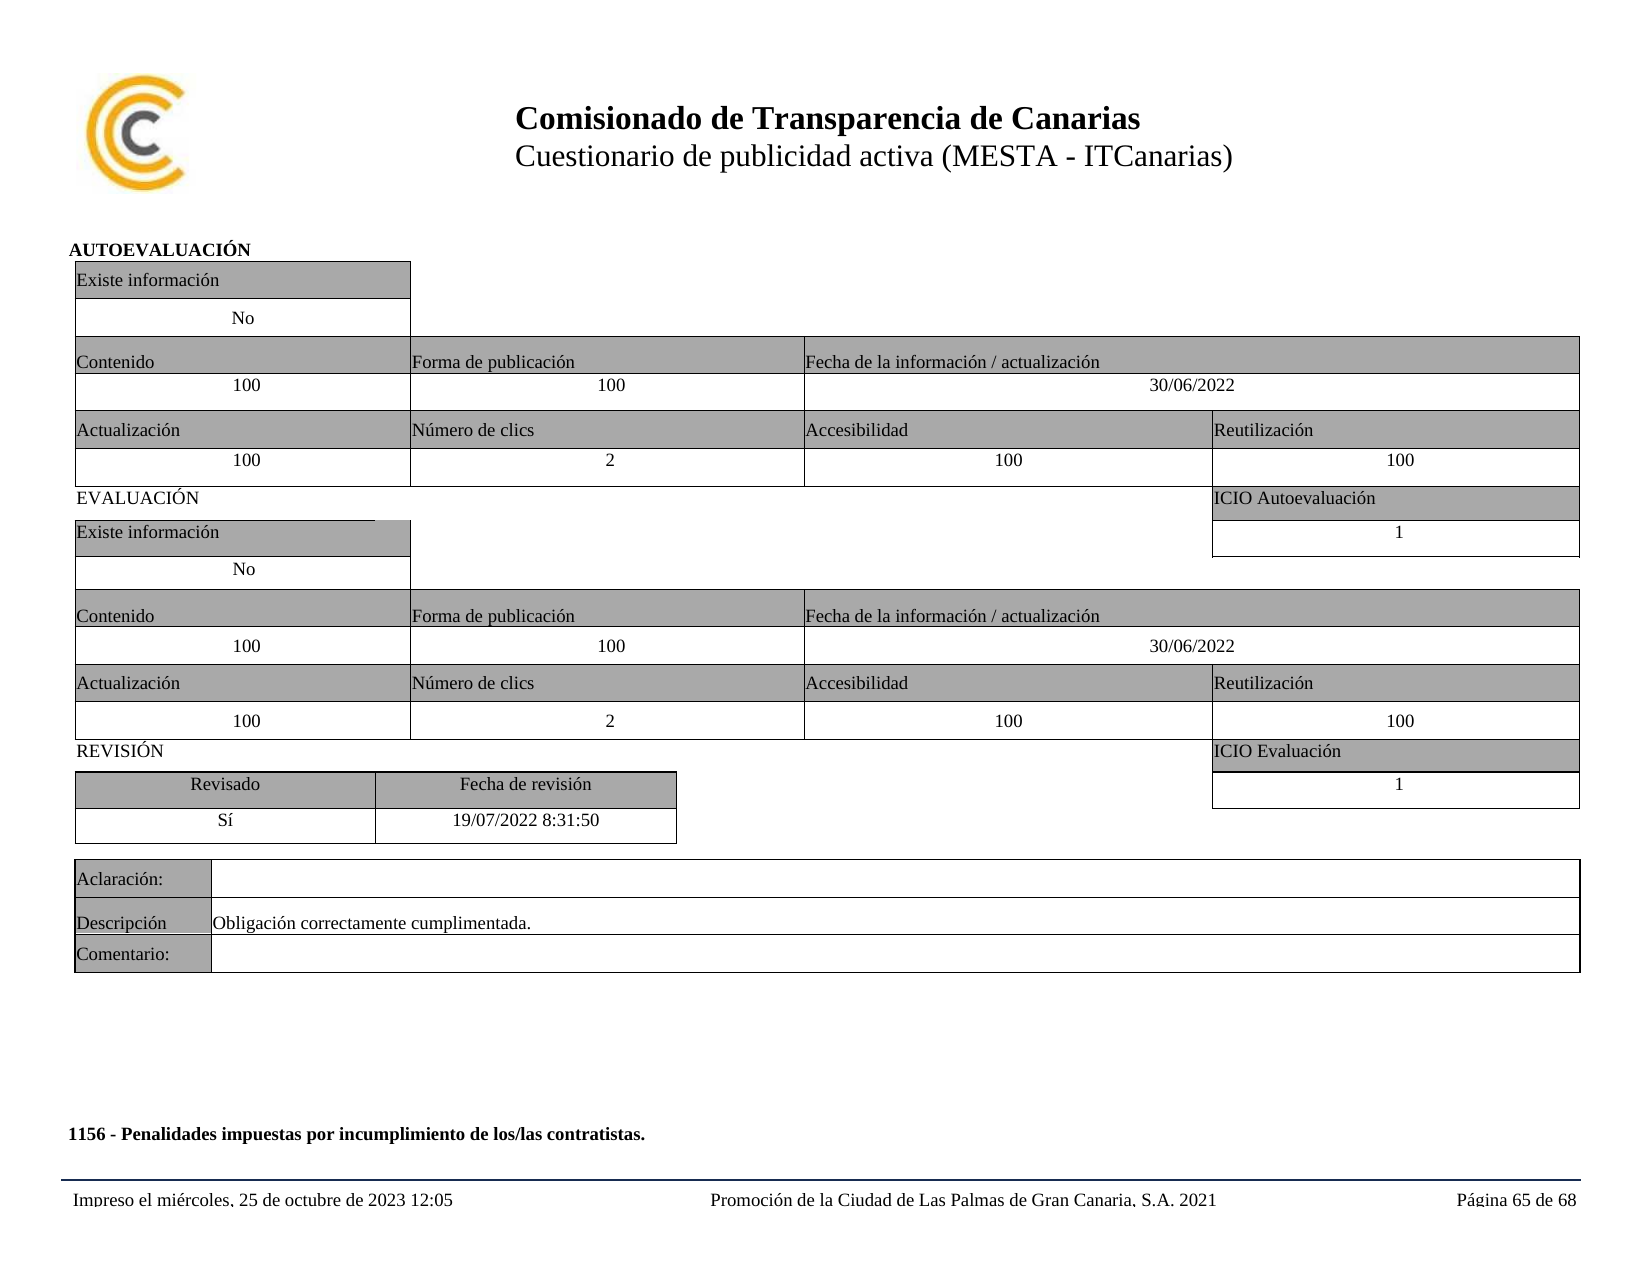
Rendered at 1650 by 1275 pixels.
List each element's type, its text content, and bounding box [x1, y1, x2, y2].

table_cell Revisado [76, 773, 375, 808]
table_cell [1213, 809, 1580, 843]
table_cell 1 [1213, 521, 1579, 556]
table_cell 30/06/2022 [805, 374, 1579, 410]
table_cell 100 [76, 449, 410, 486]
table_cell Existe información [76, 521, 375, 556]
table_cell 100 [805, 702, 1212, 739]
table_cell Accesibilidad [805, 665, 1212, 701]
table_cell 100 [76, 374, 410, 410]
table_cell 100 [76, 627, 410, 664]
table_cell 100 [411, 627, 804, 664]
table_header Aclaración: [76, 860, 211, 897]
table_cell Forma de publicación [411, 590, 804, 626]
table_cell No [76, 299, 410, 336]
table_cell ICIO Autoevaluación [1213, 487, 1579, 520]
table_cell Contenido [76, 590, 410, 626]
text 1156 - Penalidades impuestas por incumplimiento de los/las contratistas. [68, 1123, 1587, 1145]
table_cell 2 [411, 702, 804, 739]
table_cell Contenido [76, 337, 410, 373]
table_cell No [76, 557, 410, 589]
table_cell 100 [411, 374, 804, 410]
table_cell 1 [1213, 773, 1579, 808]
table_header [411, 261, 1580, 336]
table_cell [375, 520, 410, 556]
table_cell REVISIÓN [75, 740, 676, 771]
table_cell Número de clics [411, 411, 804, 448]
table_cell Obligación correctamente cumplimentada. [212, 898, 1579, 933]
table_header Existe información [76, 262, 410, 298]
table_cell [677, 771, 1213, 843]
table_cell 100 [1213, 449, 1579, 486]
table_cell 100 [1213, 702, 1579, 739]
table_cell Sí [76, 809, 375, 843]
table_cell 100 [805, 449, 1212, 486]
table_cell Accesibilidad [805, 411, 1212, 448]
table_cell Reutilización [1213, 411, 1579, 448]
table_cell 2 [411, 449, 804, 486]
table_cell Fecha de la información / actualización [805, 337, 1579, 373]
table_cell 100 [76, 702, 410, 739]
table_cell Número de clics [411, 665, 804, 701]
table_cell [676, 740, 1212, 771]
table_cell Forma de publicación [411, 337, 804, 373]
table_cell Actualización [76, 411, 410, 448]
table_cell [411, 556, 1213, 589]
table_cell [1213, 557, 1580, 589]
table_cell [375, 487, 1212, 520]
table_cell Descripción [76, 898, 211, 933]
table_cell Fecha de revisión [376, 773, 676, 808]
table_cell ICIO Evaluación [1213, 740, 1579, 771]
table_cell [212, 935, 1579, 972]
table_cell [411, 520, 1212, 556]
table_cell Comentario: [76, 935, 211, 972]
table_cell Actualización [76, 665, 410, 701]
table_cell Reutilización [1213, 665, 1579, 701]
text AUTOEVALUACIÓN [68, 239, 1587, 261]
table_cell Fecha de la información / actualización [805, 590, 1579, 626]
table_cell 19/07/2022 8:31:50 [376, 809, 676, 843]
table_header [212, 860, 1579, 897]
table_cell 30/06/2022 [805, 627, 1579, 664]
table_cell EVALUACIÓN [75, 487, 375, 520]
